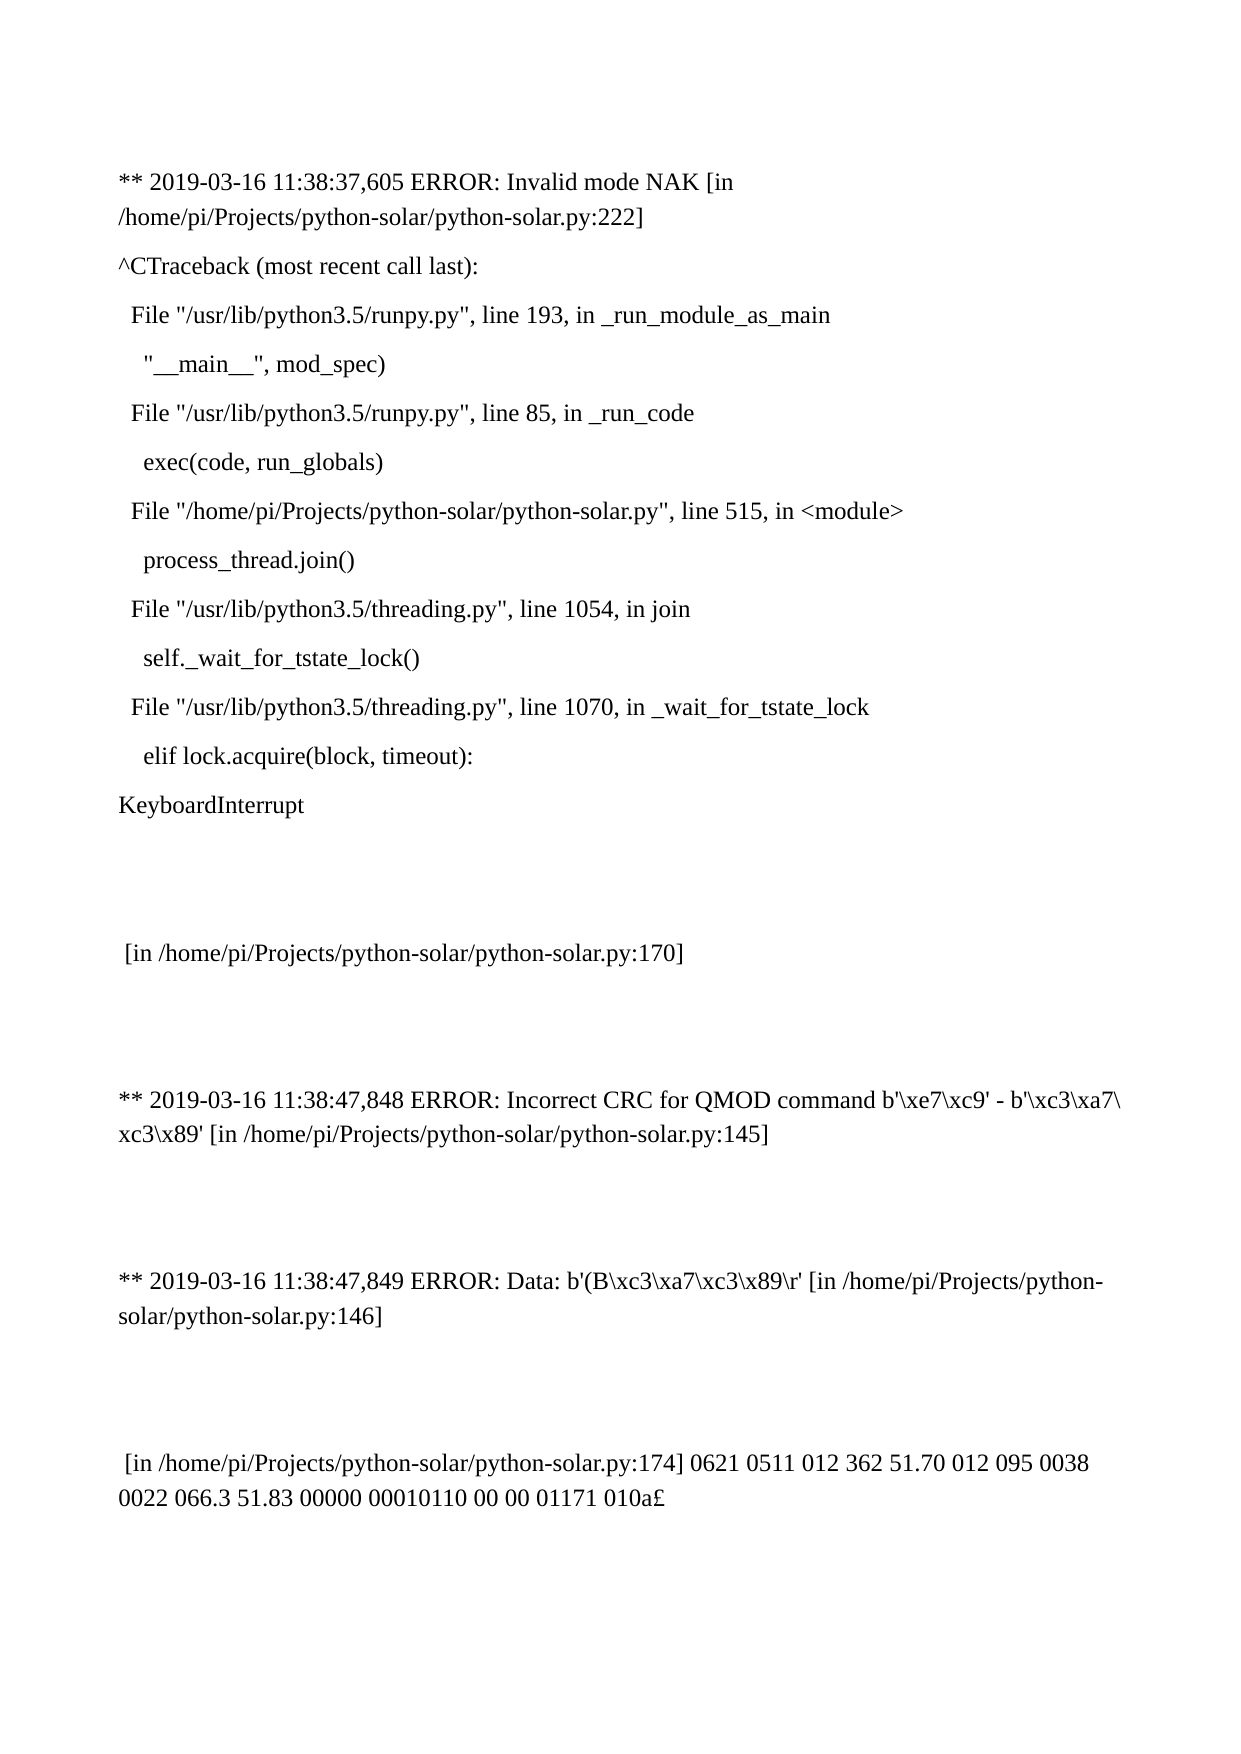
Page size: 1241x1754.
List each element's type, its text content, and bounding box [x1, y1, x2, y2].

text ** 2019-03-16 11:38:47,849 ERROR: Data: b'(B\xc3\xa7\xc3\x89\r' [in /home/pi/Projects/python-solar/python-solar.py:146] [118, 1266, 1122, 1330]
text File "/usr/lib/python3.5/threading.py", line 1054, in join [118, 594, 1122, 623]
text "__main__", mod_spec) [118, 349, 1122, 378]
text ^CTraceback (most recent call last): [118, 251, 1122, 279]
text exec(code, run_globals) [118, 447, 1122, 476]
text File "/usr/lib/python3.5/threading.py", line 1070, in _wait_for_tstate_lock [118, 692, 1122, 721]
text self._wait_for_tstate_lock() [118, 643, 1122, 672]
text KeyboardInterrupt [118, 790, 1122, 819]
text elif lock.acquire(block, timeout): [118, 741, 1122, 770]
text process_thread.join() [118, 545, 1122, 574]
text [in /home/pi/Projects/python-solar/python-solar.py:170] [118, 938, 1122, 966]
text File "/usr/lib/python3.5/runpy.py", line 85, in _run_code [118, 398, 1122, 427]
text [in /home/pi/Projects/python-solar/python-solar.py:174] 0621 0511 012 362 51.70 012 095 0038 0022 066.3 51.83 00000 00010110 00 00 01171 010a£ [118, 1448, 1122, 1511]
text ** 2019-03-16 11:38:37,605 ERROR: Invalid mode NAK [in /home/pi/Projects/python-solar/python-solar.py:222] [118, 167, 1122, 230]
text File "/home/pi/Projects/python-solar/python-solar.py", line 515, in <module> [118, 496, 1122, 525]
text ** 2019-03-16 11:38:47,848 ERROR: Incorrect CRC for QMOD command b'\xe7\xc9' - b'\xc3\xa7\xc3\x89' [in /home/pi/Projects/python-solar/python-solar.py:145] [118, 1085, 1122, 1148]
text File "/usr/lib/python3.5/runpy.py", line 193, in _run_module_as_main [118, 300, 1122, 328]
